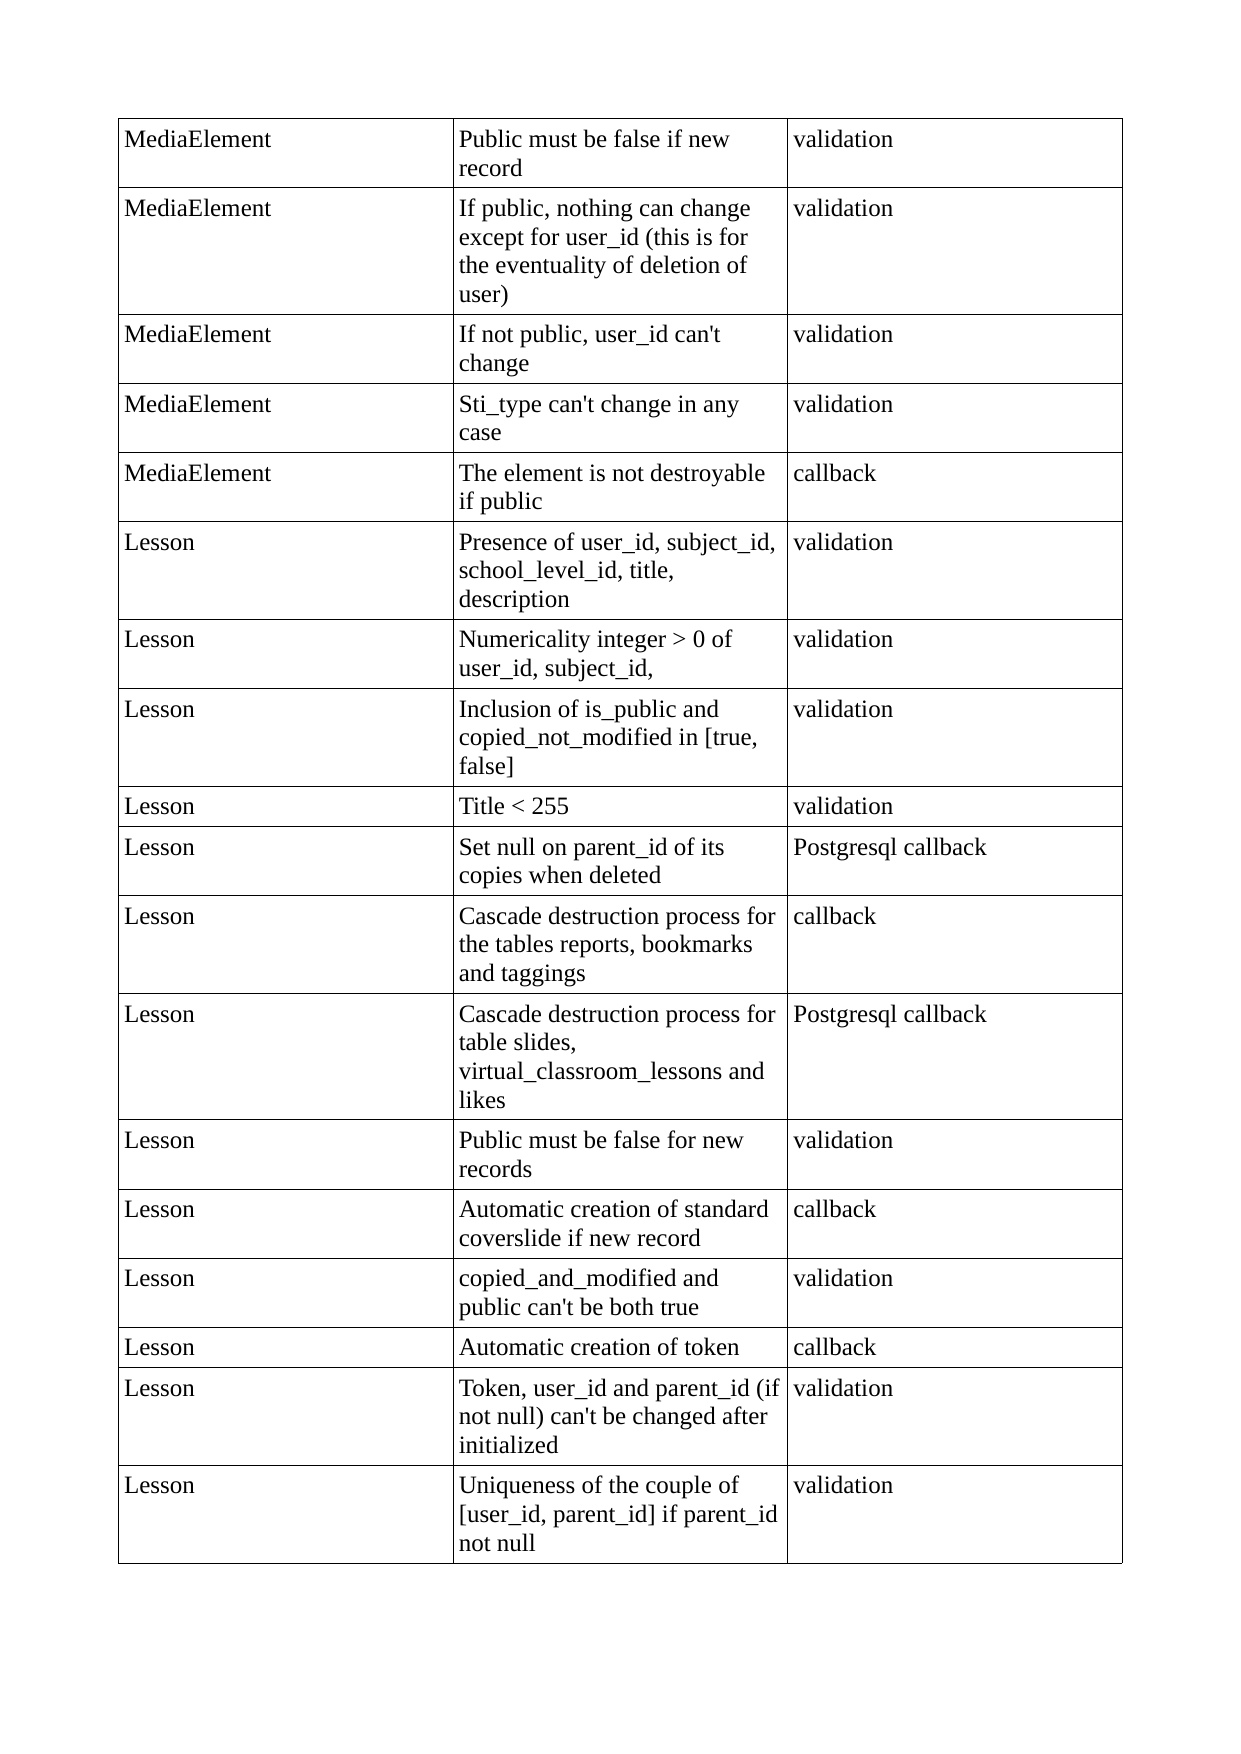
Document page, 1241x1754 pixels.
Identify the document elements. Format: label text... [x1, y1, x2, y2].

table_cell Set null on parent_id of its copies when deleted [454, 827, 787, 895]
table_cell callback [788, 453, 1122, 521]
table_cell Postgresql callback [788, 994, 1122, 1119]
table_cell Automatic creation of token [454, 1328, 787, 1367]
table_cell Uniqueness of the couple of [user_id, parent_id] if parent_id not null [454, 1466, 787, 1562]
table_cell validation [788, 1259, 1122, 1327]
table_cell Lesson [119, 1368, 453, 1465]
table_cell MediaElement [119, 188, 453, 314]
table_cell Token, user_id and parent_id (if not null) can't be changed after initialized [454, 1368, 787, 1465]
table_cell Lesson [119, 522, 453, 619]
table_cell Lesson [119, 827, 453, 895]
table_cell Lesson [119, 787, 453, 826]
table_cell callback [788, 1328, 1122, 1367]
table_cell Numericality integer > 0 of user_id, subject_id, [454, 620, 787, 688]
table_cell Lesson [119, 1120, 453, 1188]
table_cell validation [788, 1368, 1122, 1465]
table_cell Lesson [119, 1466, 453, 1562]
table_cell Cascade destruction process for the tables reports, bookmarks and taggings [454, 896, 787, 993]
table_cell Cascade destruction process for table slides, virtual_classroom_lessons and likes [454, 994, 787, 1119]
table_cell validation [788, 689, 1122, 786]
table_cell Title < 255 [454, 787, 787, 826]
table_cell validation [788, 188, 1122, 314]
table_cell Lesson [119, 994, 453, 1119]
table_cell validation [788, 1120, 1122, 1188]
table_cell Lesson [119, 1259, 453, 1327]
table_cell callback [788, 1190, 1122, 1257]
table_cell validation [788, 384, 1122, 452]
table_cell Lesson [119, 1328, 453, 1367]
table_cell Public must be false for new records [454, 1120, 787, 1188]
table_cell MediaElement [119, 315, 453, 383]
table_cell Postgresql callback [788, 827, 1122, 895]
table_cell copied_and_modified and public can't be both true [454, 1259, 787, 1327]
table_cell Lesson [119, 896, 453, 993]
table_cell If not public, user_id can't change [454, 315, 787, 383]
table_cell Sti_type can't change in any case [454, 384, 787, 452]
table_cell validation [788, 787, 1122, 826]
table_cell Automatic creation of standard coverslide if new record [454, 1190, 787, 1257]
table_cell Public must be false if new record [454, 119, 787, 187]
table_cell MediaElement [119, 384, 453, 452]
table_cell callback [788, 896, 1122, 993]
table_cell Inclusion of is_public and copied_not_modified in [true, false] [454, 689, 787, 786]
table_cell validation [788, 119, 1122, 187]
table_cell Lesson [119, 620, 453, 688]
table_cell validation [788, 522, 1122, 619]
table_cell MediaElement [119, 119, 453, 187]
table_cell The element is not destroyable if public [454, 453, 787, 521]
table_cell MediaElement [119, 453, 453, 521]
table_cell Lesson [119, 1190, 453, 1257]
table_cell validation [788, 315, 1122, 383]
table_cell If public, nothing can change except for user_id (this is for the eventuality of deletion of user) [454, 188, 787, 314]
table_cell validation [788, 620, 1122, 688]
table_cell validation [788, 1466, 1122, 1562]
table_cell Lesson [119, 689, 453, 786]
table_cell Presence of user_id, subject_id, school_level_id, title, description [454, 522, 787, 619]
